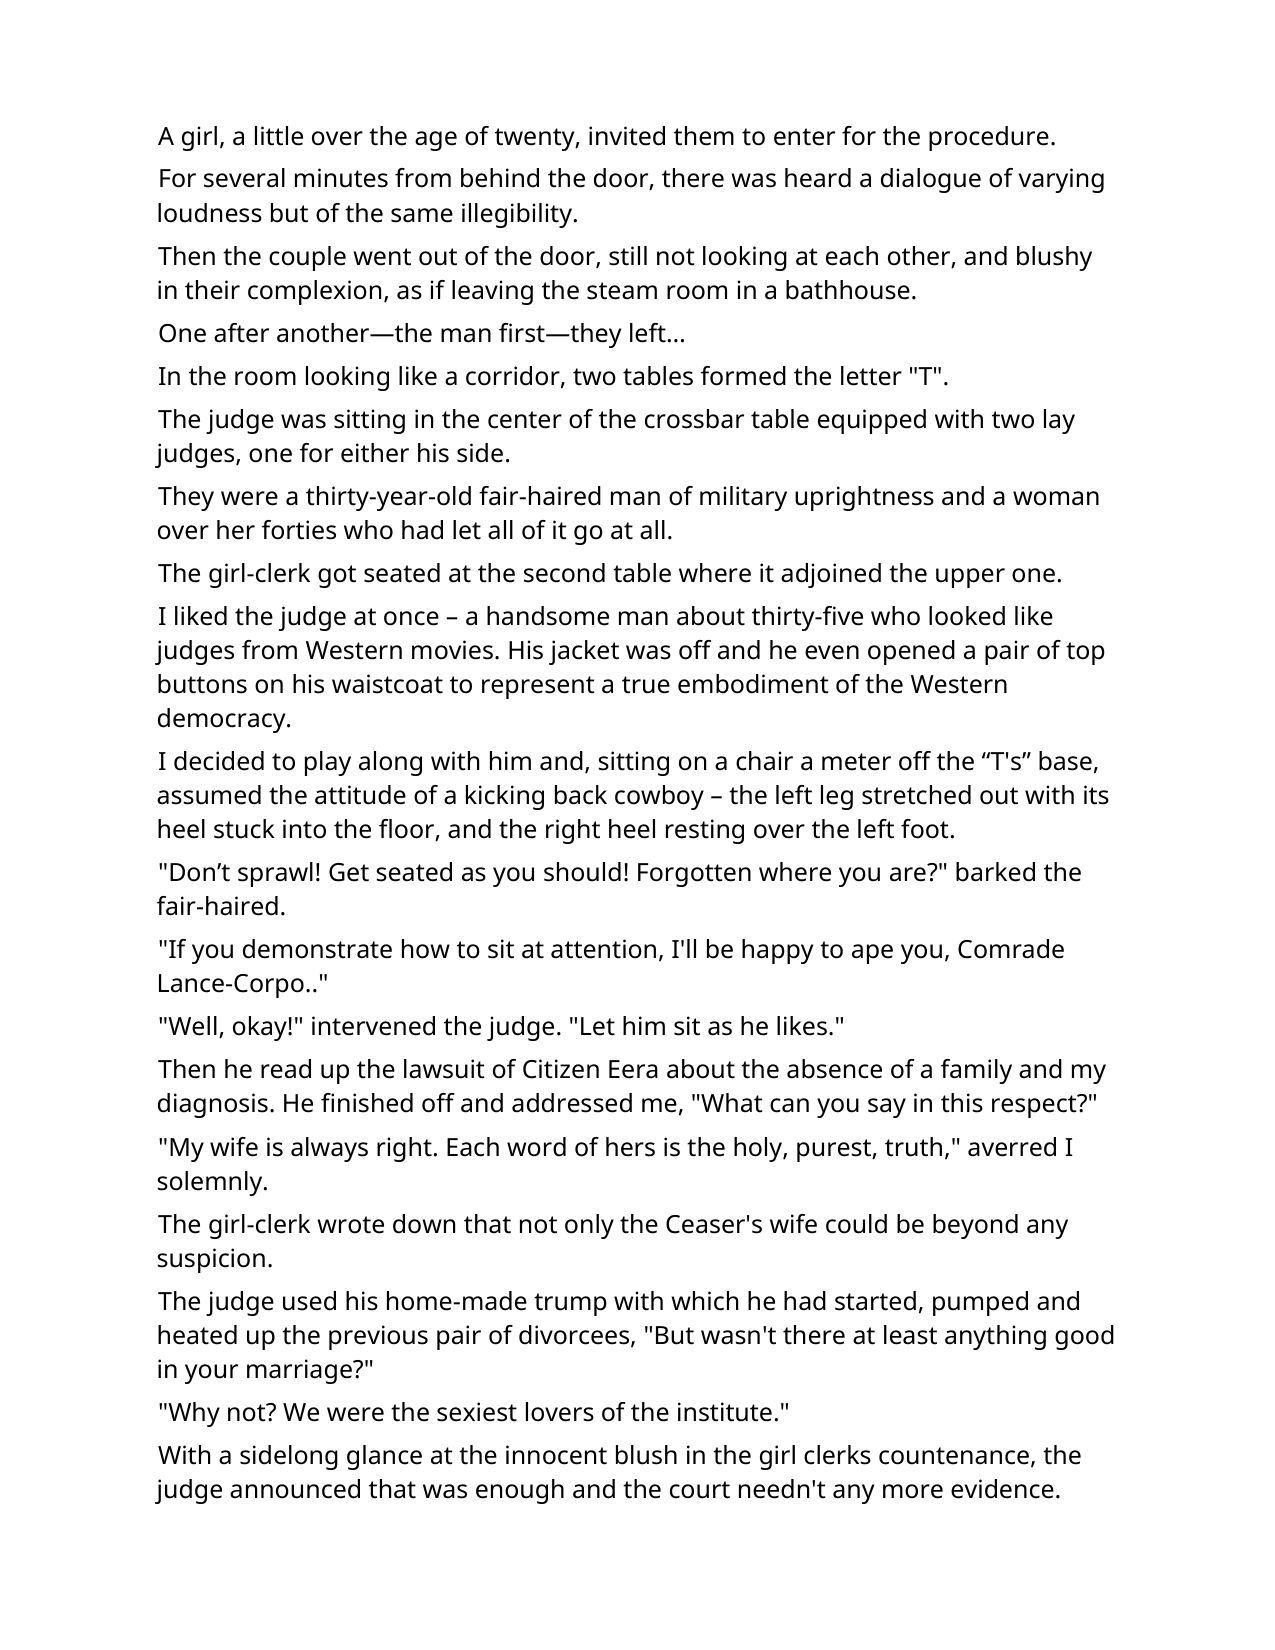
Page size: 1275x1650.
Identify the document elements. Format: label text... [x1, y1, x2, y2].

text I liked the judge at once – a handsome man about thirty-five who looked like judges from Western movies. His jacket was off and he even opened a pair of top buttons on his waistcoat to represent a true embodiment of the Western democracy. [156, 598, 1118, 735]
text One after another—the man first—they left… [156, 315, 1118, 349]
text "Well, okay!" intervened the judge. "Let him sit as he likes." [156, 1009, 1118, 1043]
text With a sidelong glance at the innocent blush in the girl clerks countenance, the judge announced that was enough and the court needn't any more evidence. [156, 1437, 1118, 1506]
text "Why not? We were the sexiest lovers of the institute." [156, 1394, 1118, 1428]
text In the room looking like a corridor, two tables formed the letter "T". [156, 358, 1118, 392]
text Then the couple went out of the door, still not looking at each other, and blushy in their complexion, as if leaving the steam room in a bathhouse. [156, 238, 1118, 306]
text The girl-clerk got seated at the second table where it adjoined the upper one. [156, 556, 1118, 589]
text The judge used his home-made trump with which he had started, pumped and heated up the previous pair of divorcees, "But wasn't there at least anything good in your marriage?" [156, 1283, 1118, 1386]
text Then he read up the lawsuit of Citizen Eera about the absence of a family and my diagnosis. He finished off and addressed me, "What can you say in this respect?" [156, 1052, 1118, 1120]
text "Don’t sprawl! Get seated as you should! Forgotten where you are?" barked the fair-haired. [156, 855, 1118, 923]
text "My wife is always right. Each word of hers is the holy, purest, truth," averred I solemnly. [156, 1129, 1118, 1197]
text The judge was sitting in the center of the crossbar table equipped with two lay judges, one for either his side. [156, 401, 1118, 469]
text For several minutes from behind the door, there was heard a dialogue of varying loudness but of the same illegibility. [156, 161, 1118, 229]
text They were a thirty-year-old fair-haired man of military uprightness and a woman over her forties who had let all of it go at all. [156, 478, 1118, 547]
text A girl, a little over the age of twenty, invited them to enter for the procedure. [156, 118, 1118, 152]
text The girl-clerk wrote down that not only the Ceaser's wife could be beyond any suspicion. [156, 1206, 1118, 1274]
text I decided to play along with him and, sitting on a chair a meter off the “T's” base, assumed the attitude of a kicking back cowboy – the left leg stretched out with its heel stuck into the floor, and the right heel resting over the left foot. [156, 744, 1118, 846]
text "If you demonstrate how to sit at attention, I'll be happy to ape you, Comrade Lance-Corpo.." [156, 932, 1118, 1000]
